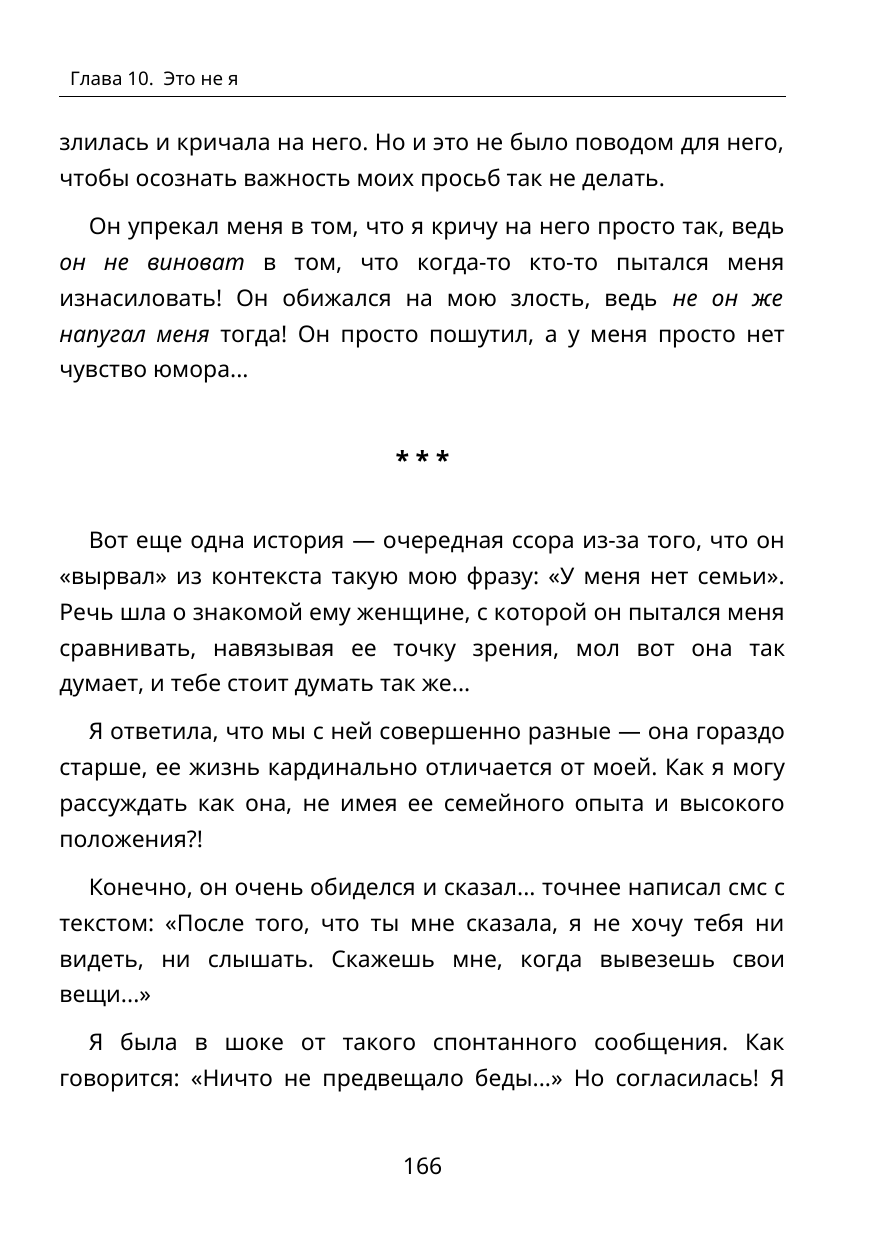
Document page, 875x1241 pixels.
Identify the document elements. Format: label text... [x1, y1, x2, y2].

text Он упрекал меня в том, что я кричу на него просто так, ведь он не виноват в том, что когда-то кто-то пытался меня изнасиловать! Он обижался на мою злость, ведь не он же напугал меня тогда! Он просто пошутил, а у меня просто нет чувство юмора... [59, 210, 786, 385]
subtitle * * * [59, 443, 786, 477]
text злилась и кричала на него. Но и это не было поводом для него, чтобы осознать важность моих просьб так не делать. [59, 126, 786, 193]
text Я была в шоке от такого спонтанного сообщения. Как говорится: «Ничто не предвещало беды...» Но согласилась! Я [59, 1026, 786, 1093]
text Вот еще одна история — очередная ссора из-за того, что он «вырвал» из контекста такую мою фразу: «У меня нет семьи». Речь шла о знакомой ему женщине, с которой он пытался меня сравнивать, навязывая ее точку зрения, мол вот она так думает, и тебе стоит думать так же... [59, 524, 786, 699]
text Конечно, он очень обиделся и сказал... точнее написал смс с текстом: «После того, что ты мне сказала, я не хочу тебя ни видеть, ни слышать. Скажешь мне, когда вывезешь свои вещи...» [59, 871, 786, 1010]
text Я ответила, что мы с ней совершенно разные — она гораздо старше, ее жизнь кардинально отличается от моей. Как я могу рассуждать как она, не имея ее семейного опыта и высокого положения?! [59, 715, 786, 854]
